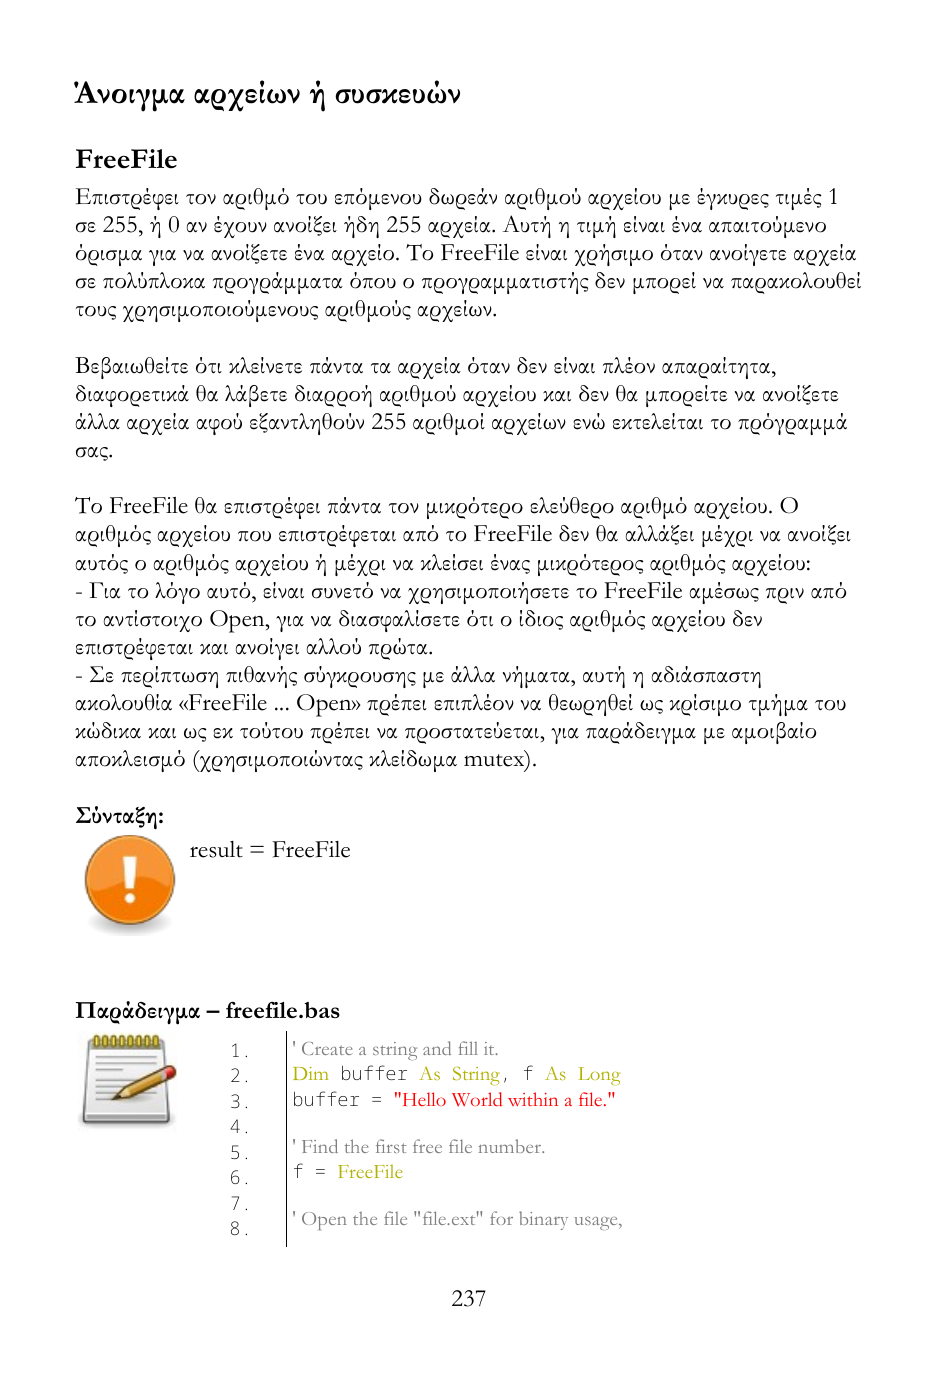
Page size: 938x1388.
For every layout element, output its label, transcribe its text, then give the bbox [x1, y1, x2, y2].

text Παράδειγμα – freefile.bas [75, 997, 862, 1026]
table_header [75, 830, 183, 969]
text Επιστρέφει τον αριθμό του επόμενου δωρεάν αριθμού αρχείου με έγκυρες τιμές 1 σε 255, ή 0 αν έχουν ανοίξει ήδη 255 αρχεία. Αυτή η τιμή είναι ένα απαιτούμενο όρισμα για να ανοίξετε ένα αρχείο. Το FreeFile είναι χρήσιμο όταν ανοίγετε αρχεία σε πολύπλοκα προγράμματα όπου ο προγραμματιστής δεν μπορεί να παρακολουθεί τους χρησιμοποιούμενους αριθμούς αρχείων. [75, 183, 862, 323]
text Το FreeFile θα επιστρέφει πάντα τον μικρότερο ελεύθερο αριθμό αρχείου. Ο αριθμός αρχείου που επιστρέφεται από το FreeFile δεν θα αλλάξει μέχρι να ανοίξει αυτός ο αριθμός αρχείου ή μέχρι να κλείσει ένας μικρότερος αριθμός αρχείου: [75, 492, 862, 577]
table_header ' Create a string and fill it. Dim buffer As String, f As Long buffer = "Hello World within a file." ' Find the first free file number. f = FreeFile ' Open the file "file.ext" for binary usage, [287, 1031, 857, 1247]
table_header result = FreeFile [184, 830, 863, 969]
subtitle Άνοιγμα αρχείων ή συσκευών [75, 75, 862, 112]
picture [77, 1031, 178, 1132]
text - Σε περίπτωση πιθανής σύγκρουσης με άλλα νήματα, αυτή η αδιάσπαστη ακολουθία «FreeFile ... Open» πρέπει επιπλέον να θεωρηθεί ως κρίσιμο τμήμα του κώδικα και ως εκ τούτου πρέπει να προστατεύεται, για παράδειγμα με αμοιβαίο αποκλεισμό (χρησιμοποιώντας κλείδωμα mutex). [75, 661, 862, 773]
text - Για το λόγο αυτό, είναι συνετό να χρησιμοποιήσετε το FreeFile αμέσως πριν από το αντίστοιχο Open, για να διασφαλίσετε ότι ο ίδιος αριθμός αρχείου δεν επιστρέφεται και ανοίγει αλλού πρώτα. [75, 577, 862, 661]
picture [79, 835, 180, 936]
subtitle FreeFile [75, 144, 862, 177]
table_header [75, 1026, 180, 1253]
table_header [180, 1026, 863, 1253]
table_header [186, 1031, 286, 1247]
text Σύνταξη: [75, 802, 862, 830]
text Βεβαιωθείτε ότι κλείνετε πάντα τα αρχεία όταν δεν είναι πλέον απαραίτητα, διαφορετικά θα λάβετε διαρροή αριθμού αρχείου και δεν θα μπορείτε να ανοίξετε άλλα αρχεία αφού εξαντληθούν 255 αριθμοί αρχείων ενώ εκτελείται το πρόγραμμά σας. [75, 352, 862, 464]
